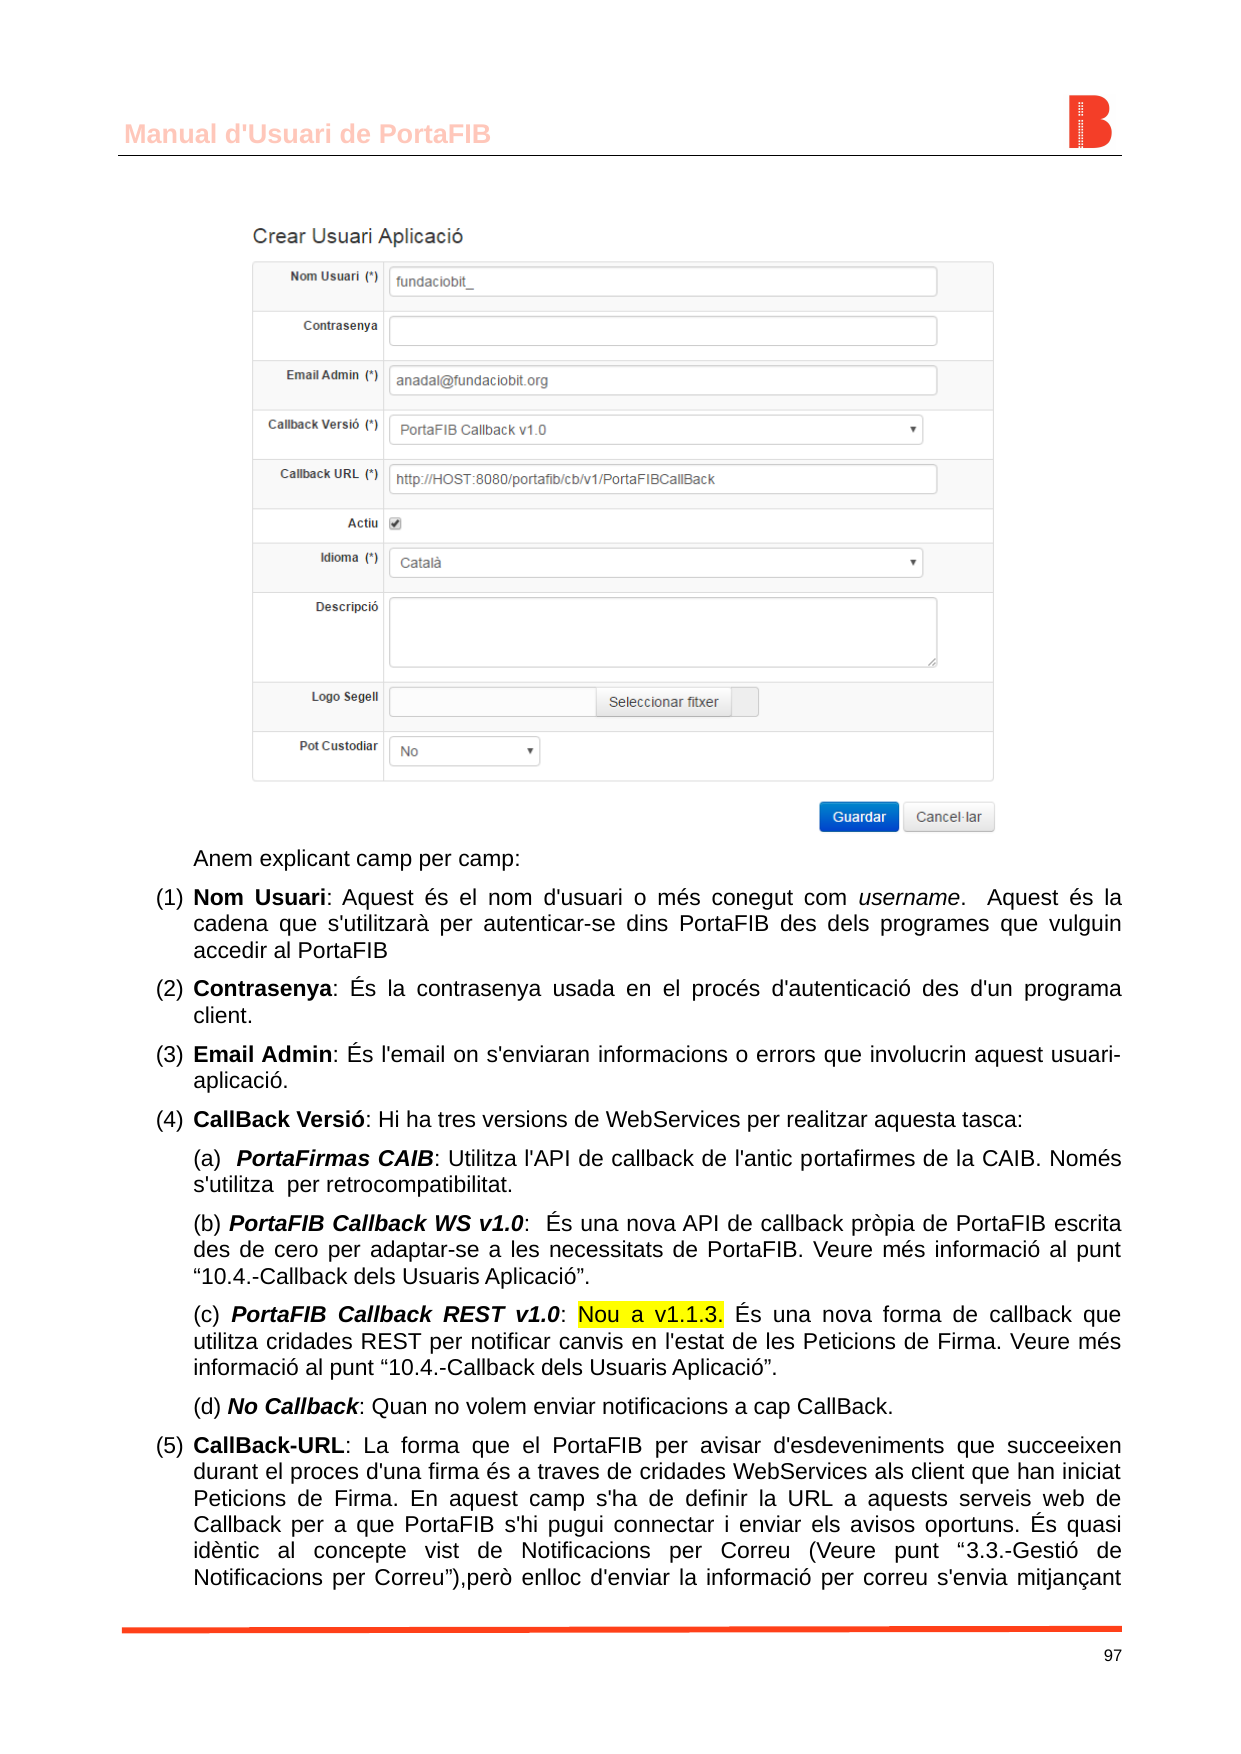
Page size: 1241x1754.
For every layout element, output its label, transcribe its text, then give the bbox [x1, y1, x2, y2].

picture [237, 215, 1004, 845]
list Contrasenya: És la contrasenya usada en el procés d'autenticació des d'un programa client. [156, 975, 1122, 1028]
list Nom Usuari: Aquest és el nom d'usuari o més conegut com username. Aquest és la cadena que s'utilitzarà per autenticar-se dins PortaFIB des dels programes que vulguin accedir al PortaFIB [156, 884, 1122, 963]
list CallBack Versió: Hi ha tres versions de WebServices per realitzar aquesta tasca: [156, 1106, 1122, 1132]
list (d) No Callback: Quan no volem enviar notificacions a cap CallBack. [156, 1393, 1122, 1419]
list Email Admin: És l'email on s'enviaran informacions o errors que involucrin aquest usuari-aplicació. [156, 1041, 1122, 1093]
list (c) PortaFIB Callback REST v1.0: Nou a v1.1.3. És una nova forma de callback que utilitza cridades REST per notificar canvis en l'estat de les Peticions de Firma. Veure més informació al punt “10.4.-Callback dels Usuaris Aplicació”. [156, 1301, 1122, 1381]
list (a) PortaFirmas CAIB: Utilitza l'API de callback de l'antic portafirmes de la CAIB. Només s'utilitza per retrocompatibilitat. [156, 1145, 1122, 1197]
list (b) PortaFIB Callback WS v1.0: És una nova API de callback pròpia de PortaFIB escrita des de cero per adaptar-se a les necessitats de PortaFIB. Veure més informació al punt “10.4.-Callback dels Usuaris Aplicació”. [156, 1210, 1122, 1289]
text Anem explicant camp per camp: [118, 842, 1122, 871]
list CallBack-URL: La forma que el PortaFIB per avisar d'esdeveniments que succeeixen durant el proces d'una firma és a traves de cridades WebServices als client que han iniciat Peticions de Firma. En aquest camp s'ha de definir la URL a aquests serveis web de Callback per a que PortaFIB s'hi pugui connectar i enviar els avisos oportuns. És quasi idèntic al concepte vist de Notificacions per Correu (Veure punt “3.3.-Gestió de Notificacions per Correu”),però enlloc d'enviar la informació per correu s'envia mitjançant [156, 1432, 1122, 1590]
picture [1063, 94, 1117, 150]
